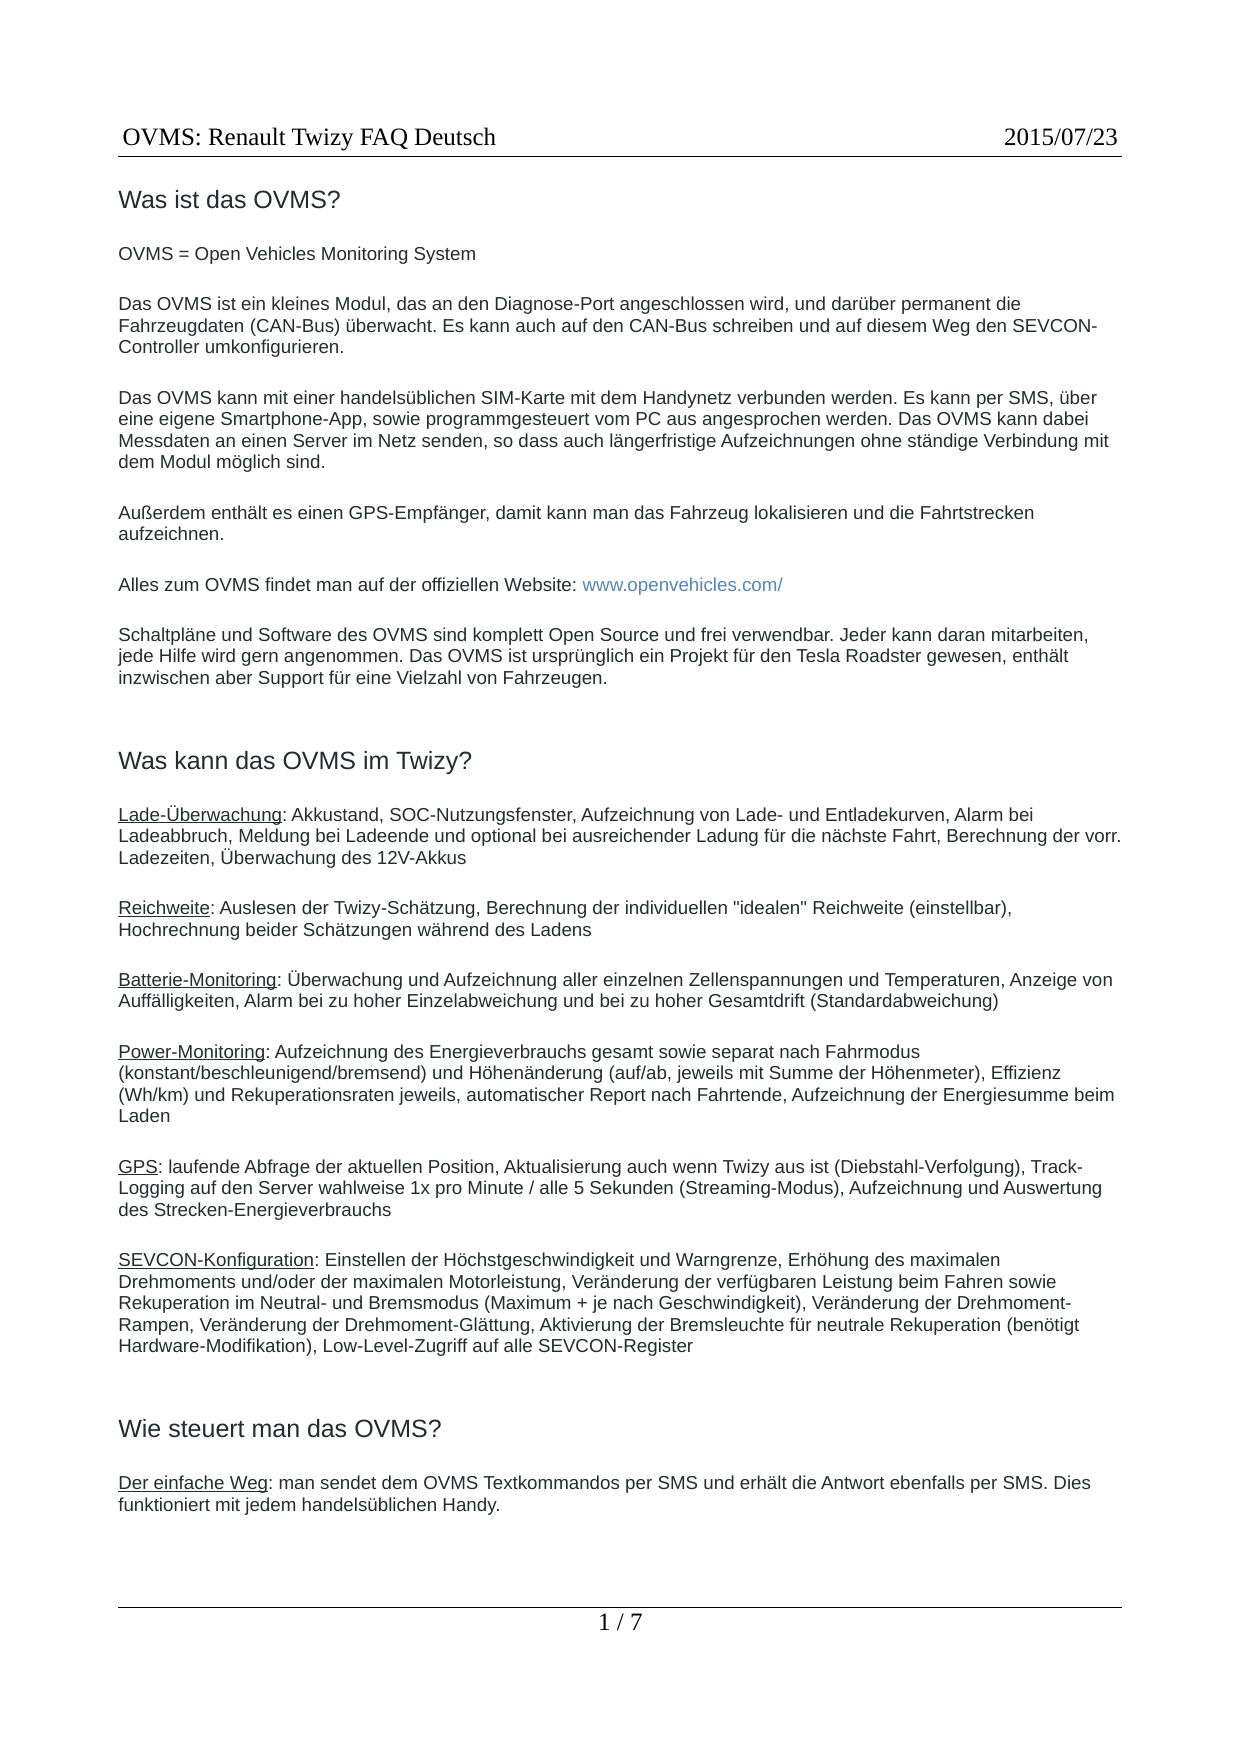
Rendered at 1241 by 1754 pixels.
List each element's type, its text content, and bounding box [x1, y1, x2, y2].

text Was ist das OVMS? OVMS = Open Vehicles Monitoring System Das OVMS ist ein kleines Modul, das an den Diagnose-Port angeschlossen wird, und darüber permanent die Fahrzeugdaten (CAN-Bus) überwacht. Es kann auch auf den CAN-Bus schreiben und auf diesem Weg den SEVCON-Controller umkonfigurieren. Das OVMS kann mit einer handelsüblichen SIM-Karte mit dem Handynetz verbunden werden. Es kann per SMS, über eine eigene Smartphone-App, sowie programmgesteuert vom PC aus angesprochen werden. Das OVMS kann dabei Messdaten an einen Server im Netz senden, so dass auch längerfristige Aufzeichnungen ohne ständige Verbindung mit dem Modul möglich sind. Außerdem enthält es einen GPS-Empfänger, damit kann man das Fahrzeug lokalisieren und die Fahrtstrecken aufzeichnen. Alles zum OVMS findet man auf der offiziellen Website: www.openvehicles.com/ Schaltpläne und Software des OVMS sind komplett Open Source und frei verwendbar. Jeder kann daran mitarbeiten, jede Hilfe wird gern angenommen. Das OVMS ist ursprünglich ein Projekt für den Tesla Roadster gewesen, enthält inzwischen aber Support für eine Vielzahl von Fahrzeugen. Was kann das OVMS im Twizy? Lade-Überwachung: Akkustand, SOC-Nutzungsfenster, Aufzeichnung von Lade- und Entladekurven, Alarm bei Ladeabbruch, Meldung bei Ladeende und optional bei ausreichender Ladung für die nächste Fahrt, Berechnung der vorr. Ladezeiten, Überwachung des 12V-Akkus Reichweite: Auslesen der Twizy-Schätzung, Berechnung der individuellen "idealen" Reichweite (einstellbar), Hochrechnung beider Schätzungen während des Ladens Batterie-Monitoring: Überwachung und Aufzeichnung aller einzelnen Zellenspannungen und Temperaturen, Anzeige von Auffälligkeiten, Alarm bei zu hoher Einzelabweichung und bei zu hoher Gesamtdrift (Standardabweichung) Power-Monitoring: Aufzeichnung des Energieverbrauchs gesamt sowie separat nach Fahrmodus (konstant/beschleunigend/bremsend) und Höhenänderung (auf/ab, jeweils mit Summe der Höhenmeter), Effizienz (Wh/km) und Rekuperationsraten jeweils, automatischer Report nach Fahrtende, Aufzeichnung der Energiesumme beim Laden GPS: laufende Abfrage der aktuellen Position, Aktualisierung auch wenn Twizy aus ist (Diebstahl-Verfolgung), Track-Logging auf den Server wahlweise 1x pro Minute / alle 5 Sekunden (Streaming-Modus), Aufzeichnung und Auswertung des Strecken-Energieverbrauchs SEVCON-Konfiguration: Einstellen der Höchstgeschwindigkeit und Warngrenze, Erhöhung des maximalen Drehmoments und/oder der maximalen Motorleistung, Veränderung der verfügbaren Leistung beim Fahren sowie Rekuperation im Neutral- und Bremsmodus (Maximum + je nach Geschwindigkeit), Veränderung der Drehmoment-Rampen, Veränderung der Drehmoment-Glättung, Aktivierung der Bremsleuchte für neutrale Rekuperation (benötigt Hardware-Modifikation), Low-Level-Zugriff auf alle SEVCON-Register Wie steuert man das OVMS? Der einfache Weg: man sendet dem OVMS Textkommandos per SMS und erhält die Antwort ebenfalls per SMS. Dies funktioniert mit jedem handelsüblichen Handy. [118, 185, 1122, 1515]
